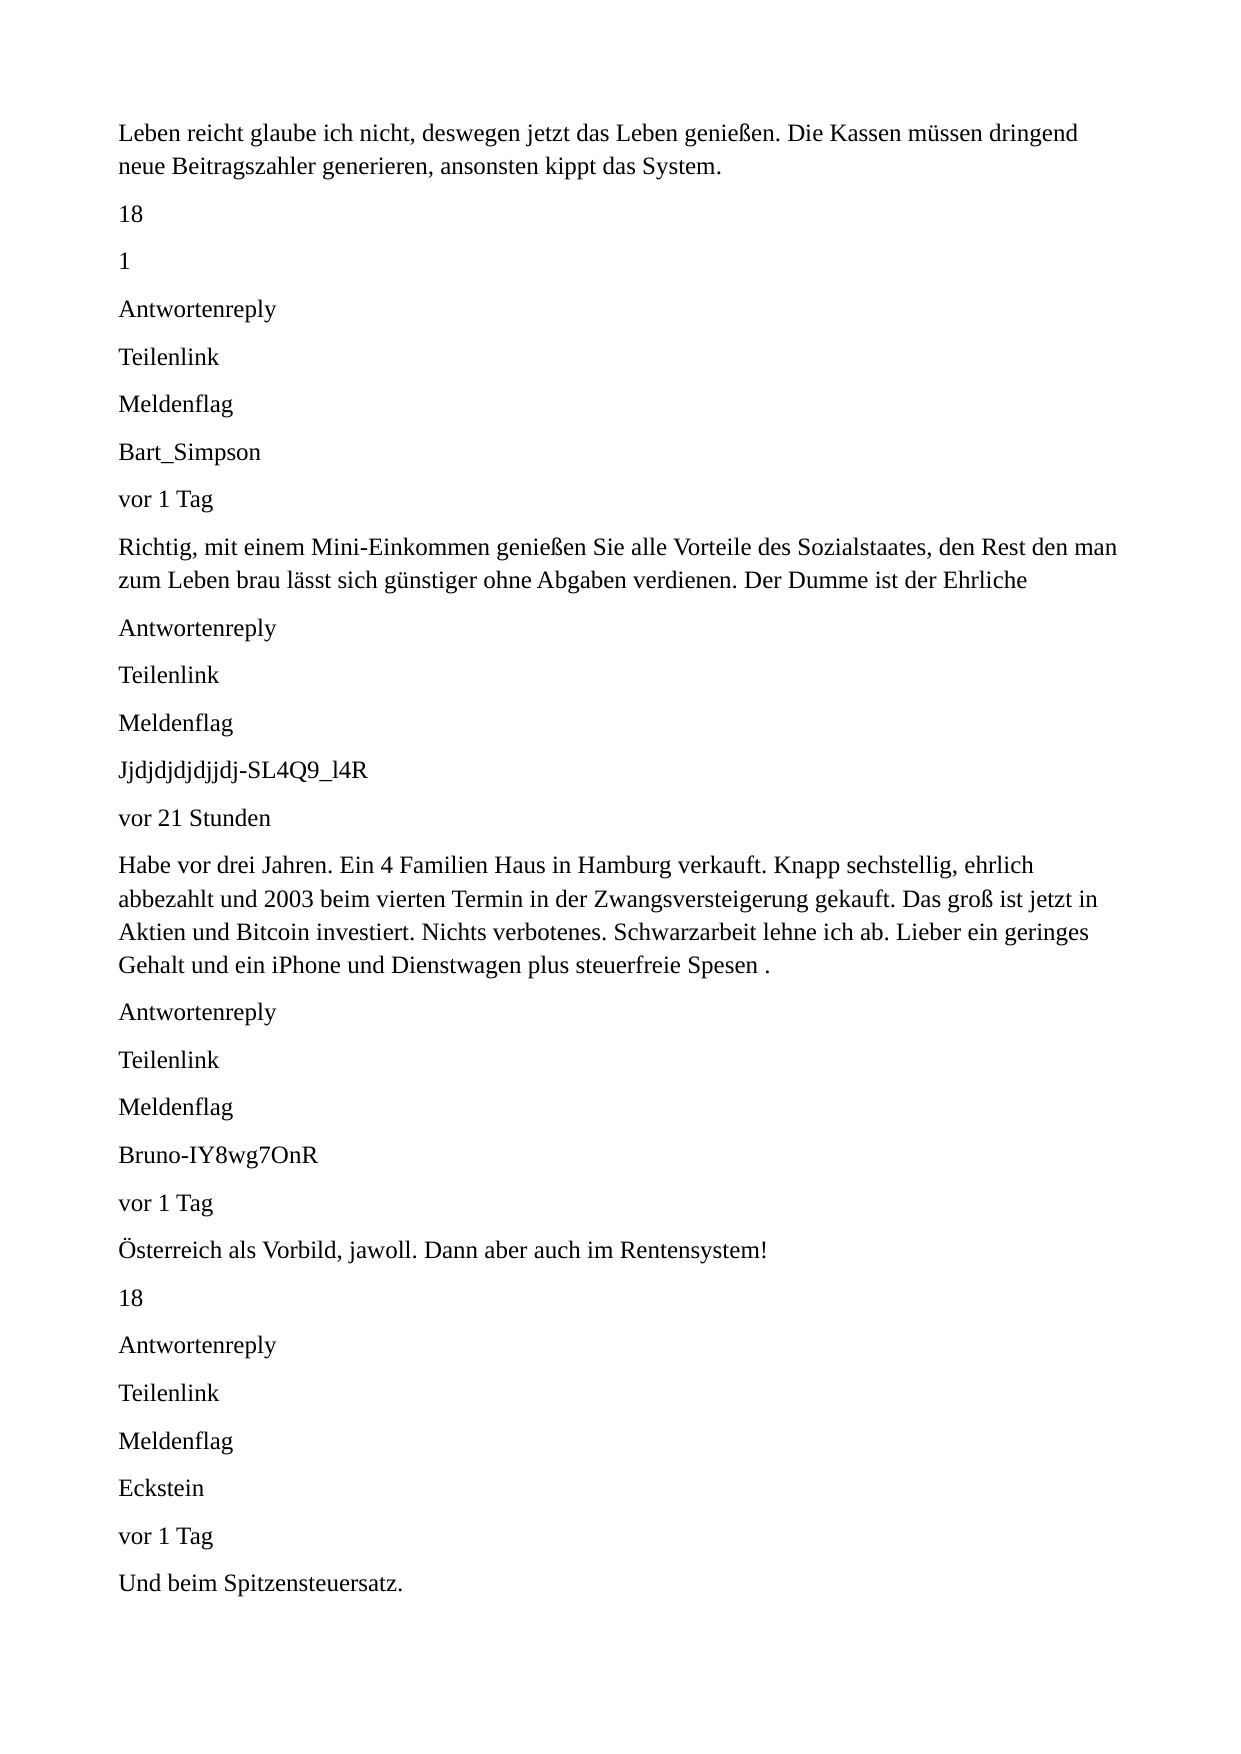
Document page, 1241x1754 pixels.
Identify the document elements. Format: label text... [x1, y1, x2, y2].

text vor 1 Tag [118, 1521, 1122, 1550]
text Teilenlink [118, 1045, 1122, 1074]
text Und beim Spitzensteuersatz. [118, 1568, 1122, 1597]
text Österreich als Vorbild, jawoll. Dann aber auch im Rentensystem! [118, 1235, 1122, 1264]
text Richtig, mit einem Mini-Einkommen genießen Sie alle Vorteile des Sozialstaates, den Rest den man zum Leben brau lässt sich günstiger ohne Abgaben verdienen. Der Dumme ist der Ehrliche [118, 532, 1122, 594]
text Teilenlink [118, 342, 1122, 370]
text Antwortenreply [118, 1331, 1122, 1359]
text Meldenflag [118, 389, 1122, 418]
text Teilenlink [118, 660, 1122, 689]
text Bruno-IY8wg7OnR [118, 1140, 1122, 1169]
text 18 [118, 199, 1122, 227]
text Jjdjdjdjdjjdj-SL4Q9_l4R [118, 755, 1122, 784]
text 18 [118, 1283, 1122, 1312]
text Teilenlink [118, 1378, 1122, 1407]
text vor 1 Tag [118, 484, 1122, 513]
text Meldenflag [118, 708, 1122, 737]
text Meldenflag [118, 1092, 1122, 1121]
text Habe vor drei Jahren. Ein 4 Familien Haus in Hamburg verkauft. Knapp sechstellig, ehrlich abbezahlt und 2003 beim vierten Termin in der Zwangsversteigerung gekauft. Das groß ist jetzt in Aktien und Bitcoin investiert. Nichts verbotenes. Schwarzarbeit lehne ich ab. Lieber ein geringes Gehalt und ein iPhone und Dienstwagen plus steuerfreie Spesen . [118, 851, 1122, 978]
text Bart_Simpson [118, 437, 1122, 466]
text Antwortenreply [118, 294, 1122, 323]
text 1 [118, 246, 1122, 275]
text vor 21 Stunden [118, 803, 1122, 832]
text Eckstein [118, 1473, 1122, 1502]
text Meldenflag [118, 1426, 1122, 1454]
text Antwortenreply [118, 613, 1122, 641]
text vor 1 Tag [118, 1188, 1122, 1216]
text Antwortenreply [118, 997, 1122, 1026]
text Leben reicht glaube ich nicht, deswegen jetzt das Leben genießen. Die Kassen müssen dringend neue Beitragszahler generieren, ansonsten kippt das System. [118, 118, 1122, 180]
